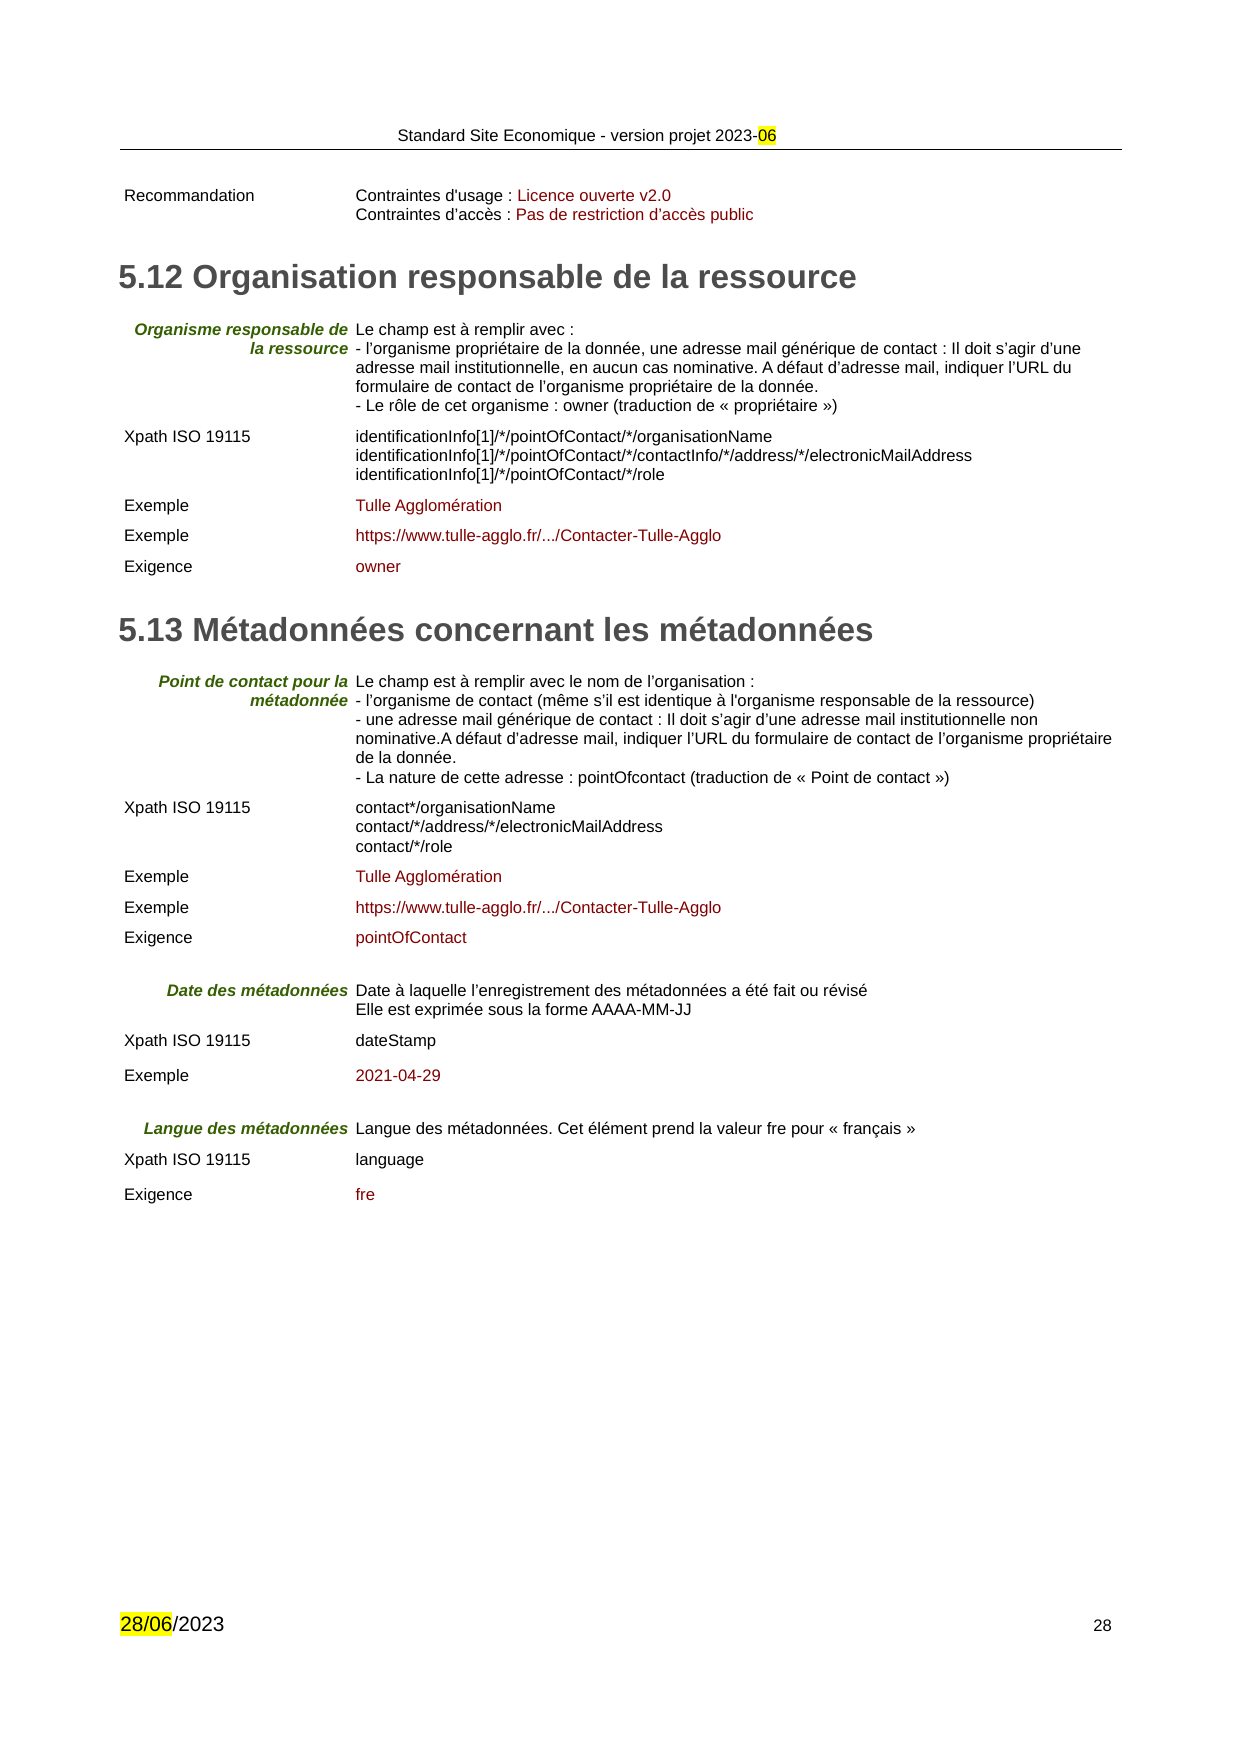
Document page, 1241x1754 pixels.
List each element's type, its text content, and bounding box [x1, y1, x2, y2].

table_cell Exemple [118, 892, 355, 923]
table_cell pointOfContact [355, 923, 1122, 953]
table_header Date à laquelle l’enregistrement des métadonnées a été fait ou révisé Elle est exprimée sous la forme AAAA-MM-JJ [355, 975, 1122, 1025]
table_cell Xpath ISO 19115 [118, 1025, 355, 1060]
table_header Organisme responsable de la ressource [118, 314, 355, 421]
table_cell language [355, 1144, 1122, 1179]
table_cell https://www.tulle-agglo.fr/.../Contacter-Tulle-Agglo [355, 521, 1122, 551]
table_cell Exemple [118, 521, 355, 551]
table_header Le champ est à remplir avec le nom de l’organisation : - l’organisme de contact (même s’il est identique à l'organisme responsable de la ressource) - une adresse mail générique de contact : Il doit s’agir d’une adresse mail institutionnelle non nominative.A défaut d’adresse mail, indiquer l’URL du formulaire de contact de l’organisme propriétaire de la donnée. - La nature de cette adresse : pointOfcontact (traduction de « Point de contact ») [355, 666, 1122, 792]
table_cell Exigence [118, 923, 355, 953]
table_cell owner [355, 551, 1122, 582]
table_header Langue des métadonnées. Cet élément prend la valeur fre pour « français » [355, 1113, 1122, 1144]
table_cell Exemple [118, 861, 355, 892]
table_cell Exigence [118, 551, 355, 582]
table_cell identificationInfo[1]/*/pointOfContact/*/organisationName identificationInfo[1]/*/pointOfContact/*/contactInfo/*/address/*/electronicMailAddress identificationInfo[1]/*/pointOfContact/*/role [355, 421, 1122, 490]
table_cell Exemple [118, 1060, 355, 1091]
table_cell https://www.tulle-agglo.fr/.../Contacter-Tulle-Agglo [355, 892, 1122, 923]
table_cell fre [355, 1179, 1122, 1209]
subtitle 5.13 Métadonnées concernant les métadonnées [118, 610, 1122, 648]
table_cell 2021-04-29 [355, 1060, 1122, 1091]
table_cell Xpath ISO 19115 [118, 1144, 355, 1179]
table_cell Contraintes d'usage : Licence ouverte v2.0 Contraintes d’accès : Pas de restriction d’accès public [355, 180, 1122, 229]
table_cell Recommandation [118, 180, 355, 229]
subtitle 5.12 Organisation responsable de la ressource [118, 257, 1122, 296]
table_header Date des métadonnées [118, 975, 355, 1025]
table_cell Tulle Agglomération [355, 861, 1122, 892]
table_header Point de contact pour la métadonnée [118, 666, 355, 792]
table_cell Xpath ISO 19115 [118, 421, 355, 490]
table_cell contact*/organisationName contact/*/address/*/electronicMailAddress contact/*/role [355, 793, 1122, 861]
table_cell Tulle Agglomération [355, 490, 1122, 521]
table_cell Xpath ISO 19115 [118, 793, 355, 861]
table_cell dateStamp [355, 1025, 1122, 1060]
table_cell Exigence [118, 1179, 355, 1209]
table_header Langue des métadonnées [118, 1113, 355, 1144]
table_header Le champ est à remplir avec : - l’organisme propriétaire de la donnée, une adresse mail générique de contact : Il doit s’agir d’une adresse mail institutionnelle, en aucun cas nominative. A défaut d’adresse mail, indiquer l’URL du formulaire de contact de l’organisme propriétaire de la donnée. - Le rôle de cet organisme : owner (traduction de « propriétaire ») [355, 314, 1122, 421]
table_cell Exemple [118, 490, 355, 521]
